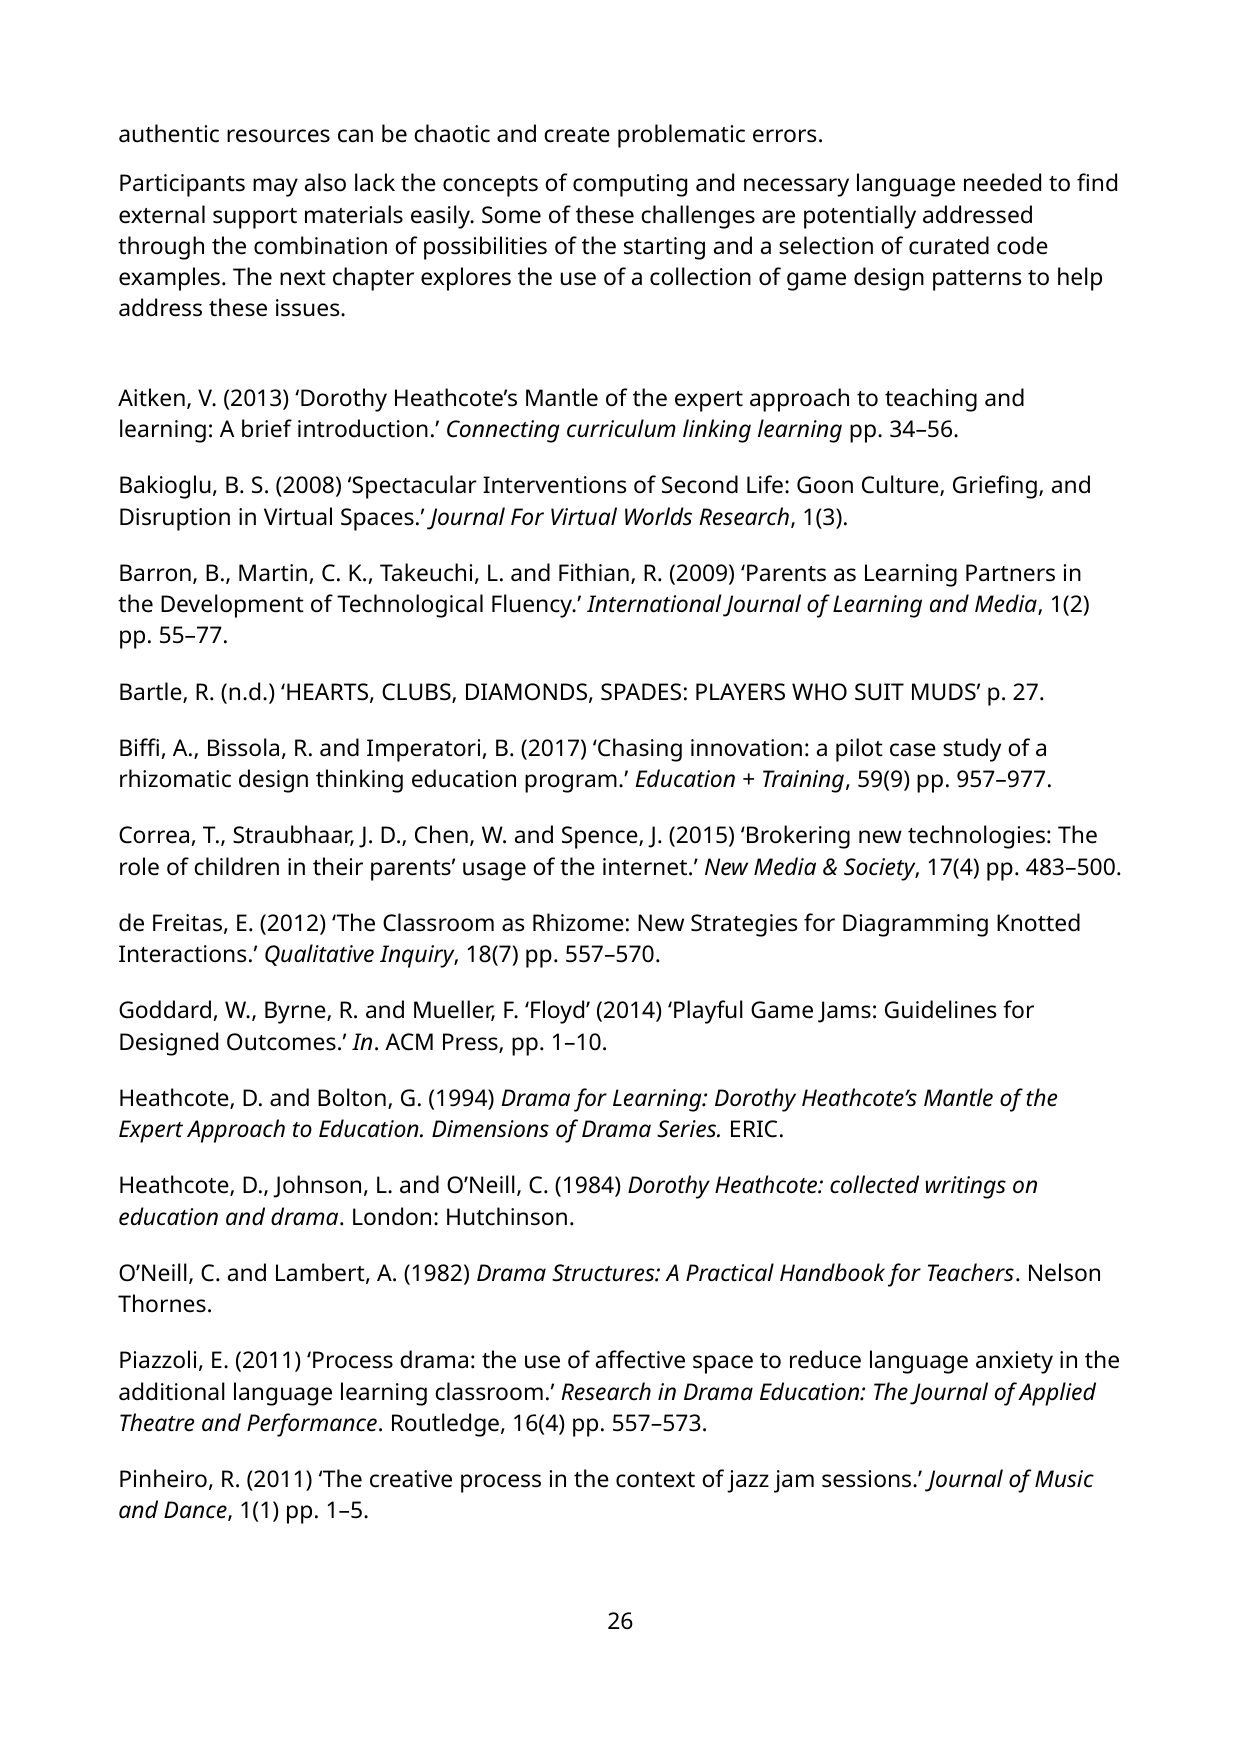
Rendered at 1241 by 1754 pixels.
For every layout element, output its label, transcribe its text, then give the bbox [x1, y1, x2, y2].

text Aitken, V. (2013) ‘Dorothy Heathcote’s Mantle of the expert approach to teaching and learning: A brief introduction.’ Connecting curriculum linking learning pp. 34–56. [118, 382, 1122, 444]
text O’Neill, C. and Lambert, A. (1982) Drama Structures: A Practical Handbook for Teachers. Nelson Thornes. [118, 1257, 1122, 1319]
text de Freitas, E. (2012) ‘The Classroom as Rhizome: New Strategies for Diagramming Knotted Interactions.’ Qualitative Inquiry, 18(7) pp. 557–570. [118, 907, 1122, 969]
text Participants may also lack the concepts of computing and necessary language needed to find external support materials easily. Some of these challenges are potentially addressed through the combination of possibilities of the starting and a selection of curated code examples. The next chapter explores the use of a collection of game design patterns to help address these issues. [118, 167, 1122, 323]
text Heathcote, D. and Bolton, G. (1994) Drama for Learning: Dorothy Heathcote’s Mantle of the Expert Approach to Education. Dimensions of Drama Series. ERIC. [118, 1082, 1122, 1144]
text Pinheiro, R. (2011) ‘The creative process in the context of jazz jam sessions.’ Journal of Music and Dance, 1(1) pp. 1–5. [118, 1463, 1122, 1525]
text Barron, B., Martin, C. K., Takeuchi, L. and Fithian, R. (2009) ‘Parents as Learning Partners in the Development of Technological Fluency.’ International Journal of Learning and Media, 1(2) pp. 55–77. [118, 557, 1122, 650]
text Bartle, R. (n.d.) ‘HEARTS, CLUBS, DIAMONDS, SPADES: PLAYERS WHO SUIT MUDS’ p. 27. [118, 675, 1122, 707]
text Biffi, A., Bissola, R. and Imperatori, B. (2017) ‘Chasing innovation: a pilot case study of a rhizomatic design thinking education program.’ Education + Training, 59(9) pp. 957–977. [118, 732, 1122, 794]
text Bakioglu, B. S. (2008) ‘Spectacular Interventions of Second Life: Goon Culture, Griefing, and Disruption in Virtual Spaces.’ Journal For Virtual Worlds Research, 1(3). [118, 469, 1122, 532]
text Heathcote, D., Johnson, L. and O’Neill, C. (1984) Dorothy Heathcote: collected writings on education and drama. London: Hutchinson. [118, 1169, 1122, 1232]
text authentic resources can be chaotic and create problematic errors. [118, 118, 1122, 149]
text Correa, T., Straubhaar, J. D., Chen, W. and Spence, J. (2015) ‘Brokering new technologies: The role of children in their parents’ usage of the internet.’ New Media & Society, 17(4) pp. 483–500. [118, 819, 1122, 882]
text Piazzoli, E. (2011) ‘Process drama: the use of affective space to reduce language anxiety in the additional language learning classroom.’ Research in Drama Education: The Journal of Applied Theatre and Performance. Routledge, 16(4) pp. 557–573. [118, 1344, 1122, 1438]
text Goddard, W., Byrne, R. and Mueller, F. ‘Floyd’ (2014) ‘Playful Game Jams: Guidelines for Designed Outcomes.’ In. ACM Press, pp. 1–10. [118, 994, 1122, 1057]
